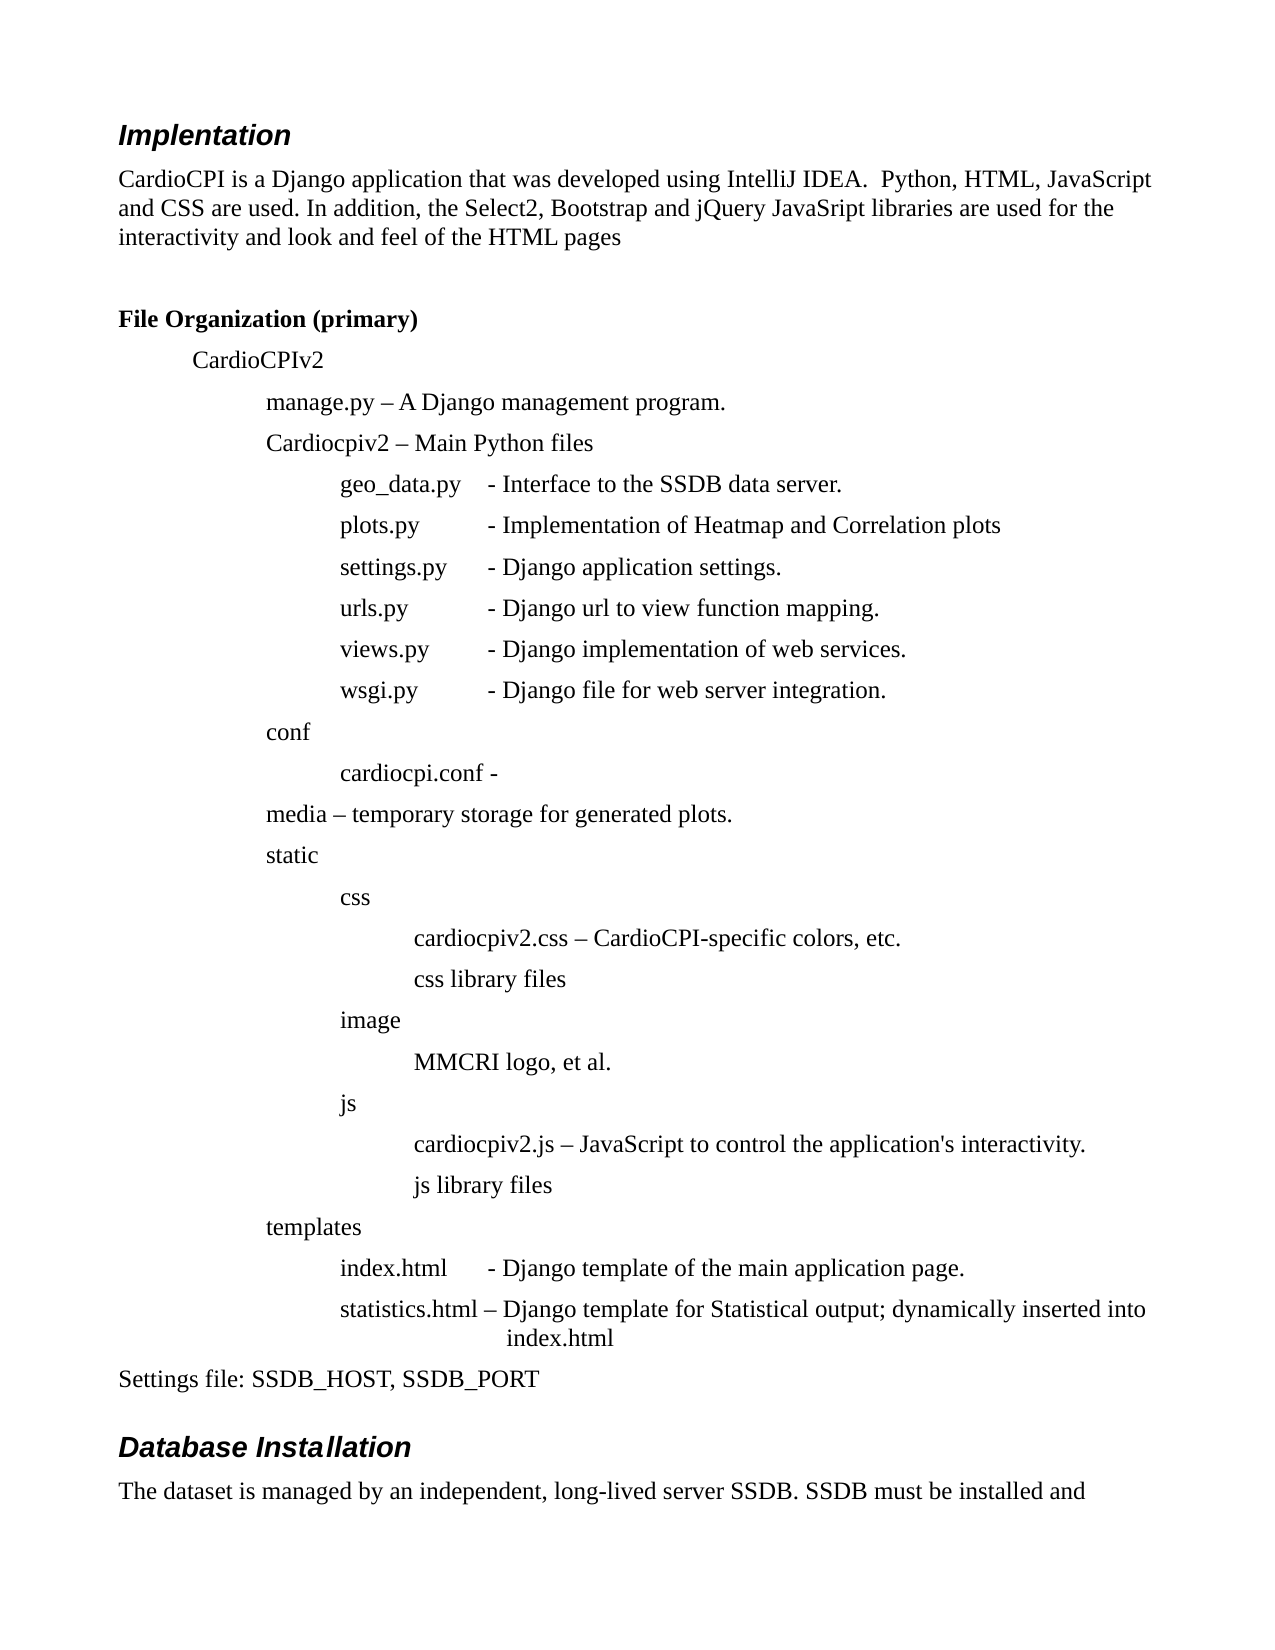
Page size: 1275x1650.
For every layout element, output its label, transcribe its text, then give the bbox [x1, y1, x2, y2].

text index.html - Django template of the main application page. [192, 1253, 1157, 1282]
text views.py - Django implementation of web services. [192, 634, 1157, 663]
text js library files [192, 1170, 1157, 1199]
text static [192, 840, 1157, 869]
text image [192, 1005, 1157, 1034]
text plots.py - Implementation of Heatmap and Correlation plots [192, 510, 1157, 539]
text File Organization (primary) [118, 304, 1157, 333]
text cardiocpiv2.css – CardioCPI-specific colors, etc. [192, 923, 1157, 952]
text css [192, 882, 1157, 910]
subtitle Implentation [118, 118, 1157, 152]
text cardiocpi.conf - [192, 758, 1157, 787]
text statistics.html – Django template for Statistical output; dynamically inserted into index.html [192, 1294, 1157, 1352]
text media – temporary storage for generated plots. [192, 799, 1157, 828]
text MMCRI logo, et al. [192, 1047, 1157, 1075]
text css library files [192, 964, 1157, 993]
text cardiocpiv2.js – JavaScript to control the application's interactivity. [192, 1129, 1157, 1158]
text urls.py - Django url to view function mapping. [192, 593, 1157, 622]
text geo_data.py - Interface to the SSDB data server. [192, 469, 1157, 498]
text templates [192, 1212, 1157, 1240]
text manage.py – A Django management program. [192, 387, 1157, 415]
text CardioCPI is a Django application that was developed using IntelliJ IDEA. Python, HTML, JavaScript and CSS are used. In addition, the Select2, Bootstrap and jQuery JavaSript libraries are used for the interactivity and look and feel of the HTML pages [118, 164, 1157, 250]
text Settings file: SSDB_HOST, SSDB_PORT [118, 1364, 1157, 1393]
text conf [192, 717, 1157, 745]
text CardioCPIv2 [192, 345, 1157, 374]
text js [192, 1088, 1157, 1117]
subtitle Database Insta llation [118, 1430, 1157, 1464]
text wsgi.py - Django file for web server integration. [192, 675, 1157, 704]
text The dataset is managed by an independent, long-lived server SSDB. SSDB must be installed and [118, 1476, 1157, 1505]
text Cardiocpiv2 – Main Python files [192, 428, 1157, 457]
text settings.py - Django application settings. [192, 552, 1157, 580]
